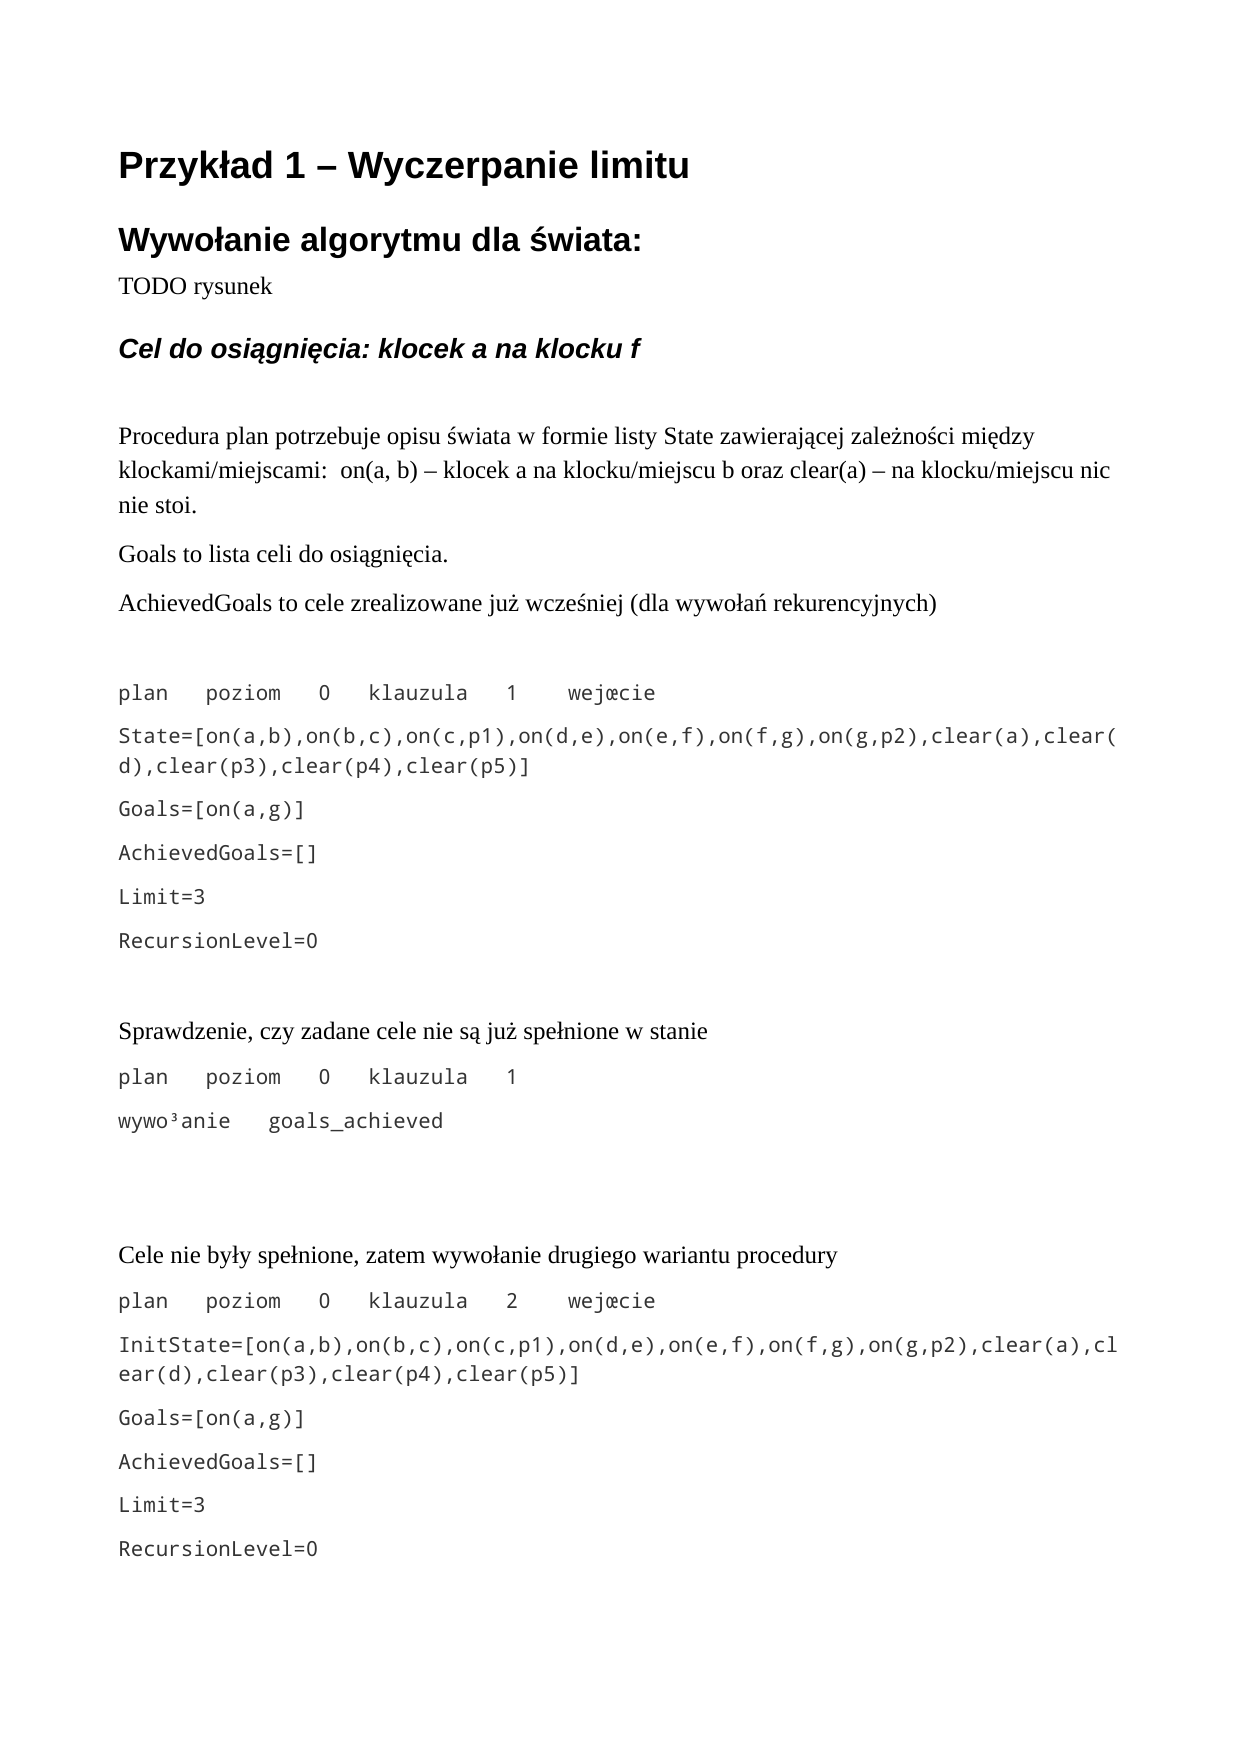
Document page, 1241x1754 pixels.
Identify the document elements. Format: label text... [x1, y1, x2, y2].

text Procedura plan potrzebuje opisu świata w formie listy State zawierającej zależności między klockami/miejscami: on(a, b) – klocek a na klocku/miejscu b oraz clear(a) – na klocku/miejscu nic nie stoi. [118, 421, 1122, 519]
text AchievedGoals=[] [118, 1450, 1122, 1474]
text plan poziom 0 klauzula 2 wejœcie [118, 1289, 1122, 1314]
text RecursionLevel=0 [118, 1537, 1122, 1562]
subtitle Wywołanie algorytmu dla świata: [118, 220, 1122, 259]
text Sprawdzenie, czy zadane cele nie są już spełnione w stanie [118, 1016, 1122, 1045]
text RecursionLevel=0 [118, 929, 1122, 953]
text Goals=[on(a,g)] [118, 1406, 1122, 1430]
text Limit=3 [118, 885, 1122, 909]
text plan poziom 0 klauzula 1 wejœcie [118, 681, 1122, 705]
text Goals=[on(a,g)] [118, 797, 1122, 822]
text Goals to lista celi do osiągnięcia. [118, 539, 1122, 568]
text State=[on(a,b),on(b,c),on(c,p1),on(d,e),on(e,f),on(f,g),on(g,p2),clear(a),clear(d),clear(p3),clear(p4),clear(p5)] [118, 724, 1122, 778]
text TODO rysunek [118, 271, 1122, 300]
text Limit=3 [118, 1493, 1122, 1518]
subtitle Przykład 1 – Wyczerpanie limitu [118, 143, 1122, 187]
text InitState=[on(a,b),on(b,c),on(c,p1),on(d,e),on(e,f),on(f,g),on(g,p2),clear(a),clear(d),clear(p3),clear(p4),clear(p5)] [118, 1333, 1122, 1387]
text AchievedGoals=[] [118, 841, 1122, 866]
text plan poziom 0 klauzula 1 [118, 1065, 1122, 1090]
text AchievedGoals to cele zrealizowane już wcześniej (dla wywołań rekurencyjnych) [118, 588, 1122, 617]
text Cele nie były spełnione, zatem wywołanie drugiego wariantu procedury [118, 1240, 1122, 1269]
text wywo³anie goals_achieved [118, 1109, 1122, 1133]
subtitle Cel do osiągnięcia: klocek a na klocku f [118, 333, 1122, 365]
